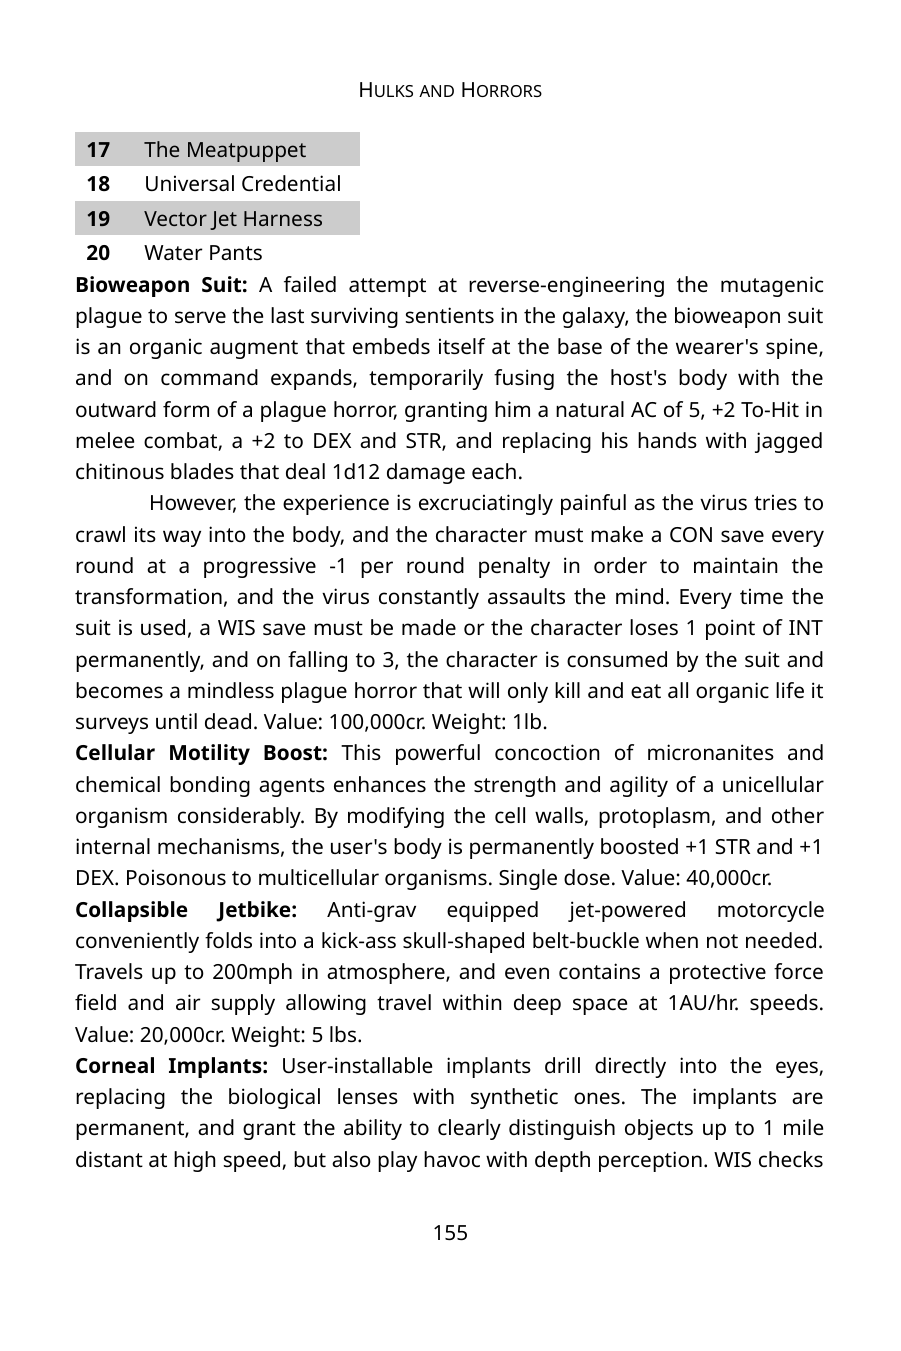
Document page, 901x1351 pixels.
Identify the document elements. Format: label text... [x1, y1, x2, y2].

table_cell 18 [75, 166, 133, 201]
table_cell 17 [75, 132, 133, 166]
table_cell Universal Credential [133, 166, 360, 201]
text Cellular Motility Boost: This powerful concoction of micronanites and chemical bonding agents enhances the strength and agility of a unicellular organism considerably. By modifying the cell walls, protoplasm, and other internal mechanisms, the user's body is permanently boosted +1 STR and +1 DEX. Poisonous to multicellular organisms. Single dose. Value: 40,000cr. [75, 738, 825, 892]
table_cell The Meatpuppet [133, 132, 360, 166]
table_cell Water Pants [133, 235, 360, 270]
text Collapsible Jetbike: Anti-grav equipped jet-powered motorcycle conveniently folds into a kick-ass skull-shaped belt-buckle when not needed. Travels up to 200mph in atmosphere, and even contains a protective force field and air supply allowing travel within deep space at 1AU/hr. speeds. Value: 20,000cr. Weight: 5 lbs. [75, 895, 825, 1048]
table_cell 20 [75, 235, 133, 270]
table_cell Vector Jet Harness [133, 201, 360, 235]
text However, the experience is excruciatingly painful as the virus tries to crawl its way into the body, and the character must make a CON save every round at a progressive -1 per round penalty in order to maintain the transformation, and the virus constantly assaults the mind. Every time the suit is used, a WIS save must be made or the character loses 1 point of INT permanently, and on falling to 3, the character is consumed by the suit and becomes a mindless plague horror that will only kill and eat all organic life it surveys until dead. Value: 100,000cr. Weight: 1lb. [75, 488, 825, 736]
table_cell 19 [75, 201, 133, 235]
text Corneal Implants: User-installable implants drill directly into the eyes, replacing the biological lenses with synthetic ones. The implants are permanent, and grant the ability to clearly distinguish objects up to 1 mile distant at high speed, but also play havoc with depth perception. WIS checks [75, 1051, 825, 1173]
text Bioweapon Suit: A failed attempt at reverse-engineering the mutagenic plague to serve the last surviving sentients in the galaxy, the bioweapon suit is an organic augment that embeds itself at the base of the wearer's spine, and on command expands, temporarily fusing the host's body with the outward form of a plague horror, granting him a natural AC of 5, +2 To-Hit in melee combat, a +2 to DEX and STR, and replacing his hands with jagged chitinous blades that deal 1d12 damage each. [75, 270, 825, 486]
